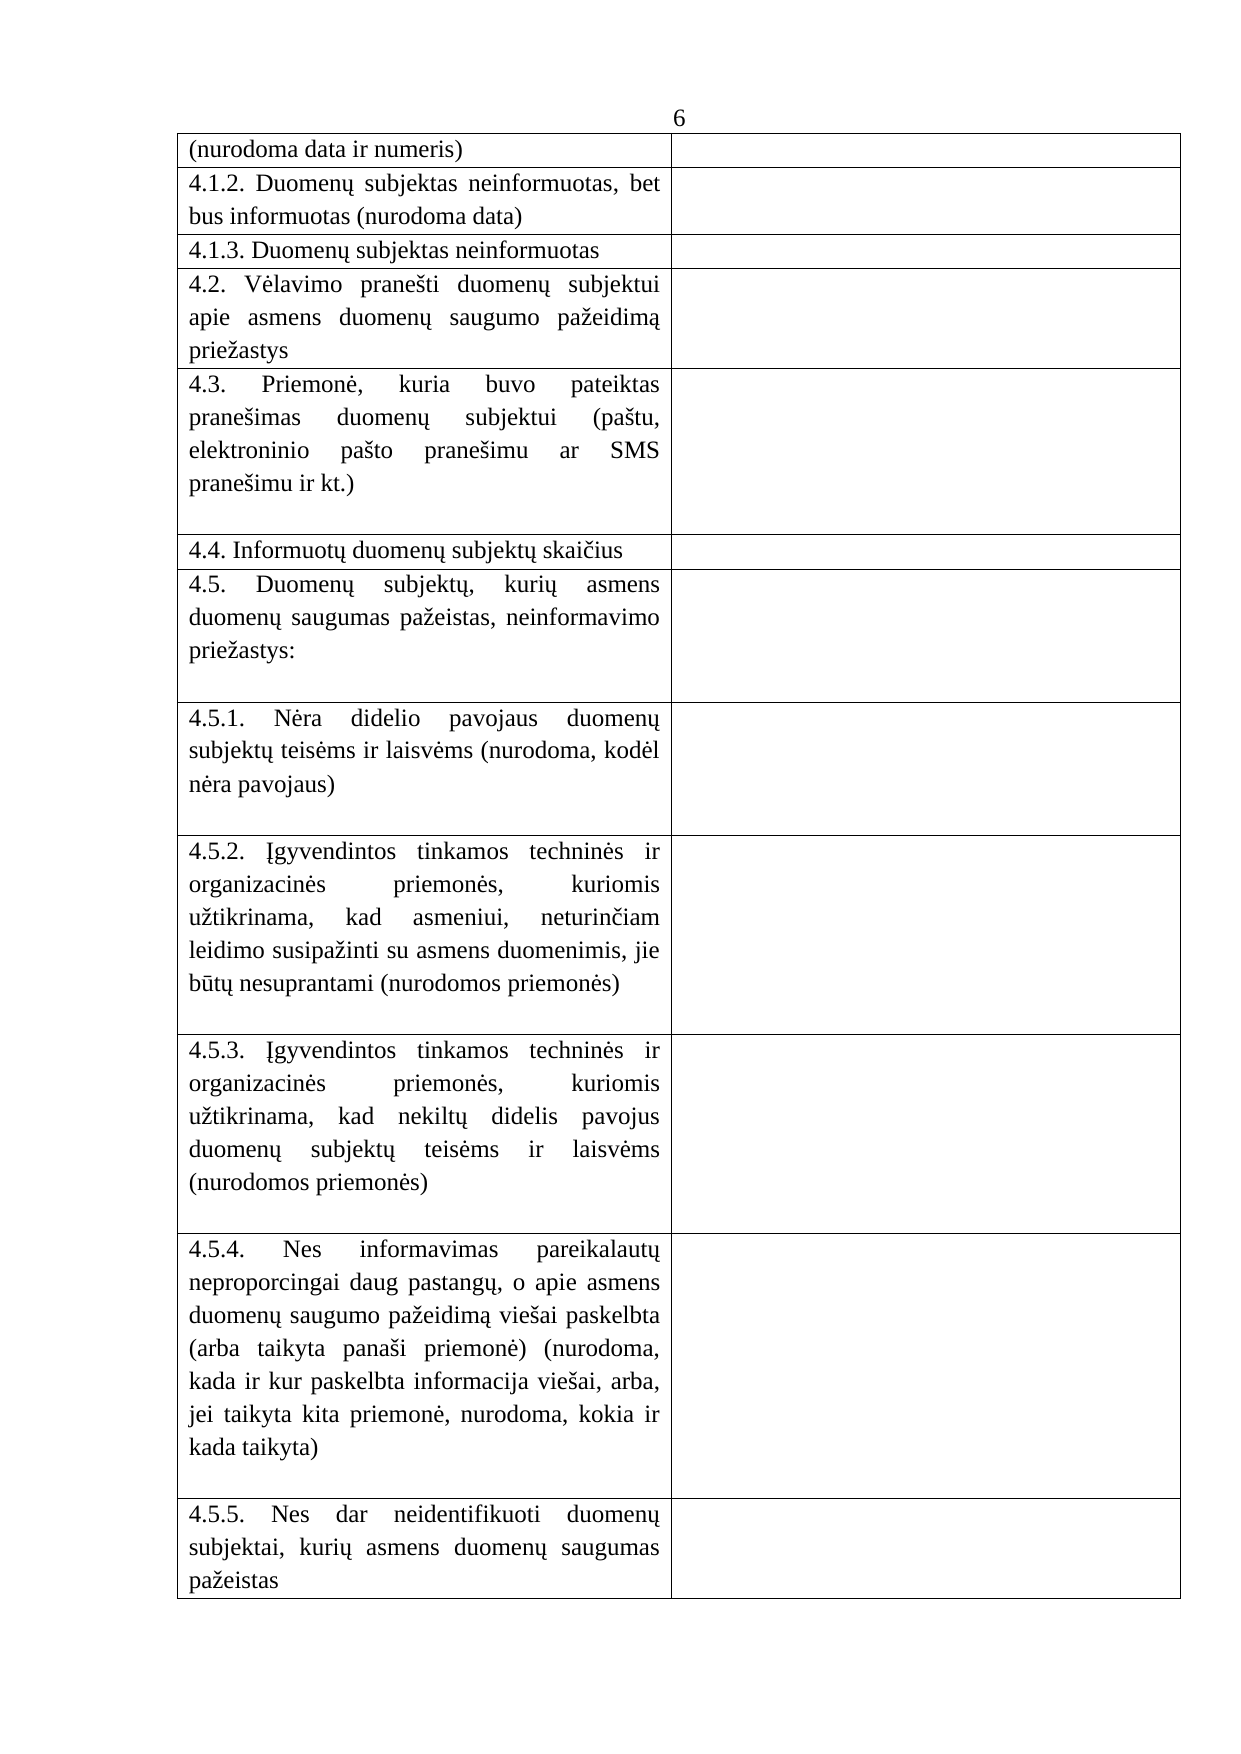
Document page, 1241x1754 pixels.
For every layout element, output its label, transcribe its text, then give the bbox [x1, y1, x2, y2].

table_cell 4.3. Priemonė, kuria buvo pateiktas pranešimas duomenų subjektui (paštu, elektroninio pašto pranešimu ar SMS pranešimu ir kt.) [178, 369, 671, 534]
table_cell [672, 269, 1180, 368]
table_cell [672, 703, 1180, 835]
table_cell [672, 369, 1180, 534]
table_cell 4.4. Informuotų duomenų subjektų skaičius [178, 535, 671, 568]
table_cell [672, 1035, 1180, 1233]
table_cell 4.5.3. Įgyvendintos tinkamos techninės ir organizacinės priemonės, kuriomis užtikrinama, kad nekiltų didelis pavojus duomenų subjektų teisėms ir laisvėms (nurodomos priemonės) [178, 1035, 671, 1233]
table_cell 4.5.5. Nes dar neidentifikuoti duomenų subjektai, kurių asmens duomenų saugumas pažeistas [178, 1499, 671, 1598]
table_cell [672, 1234, 1180, 1498]
table_cell 4.1.3. Duomenų subjektas neinformuotas [178, 235, 671, 268]
table_cell [672, 1499, 1180, 1598]
table_cell [672, 535, 1180, 568]
table_cell 4.2. Vėlavimo pranešti duomenų subjektui apie asmens duomenų saugumo pažeidimą priežastys [178, 269, 671, 368]
table_cell (nurodoma data ir numeris) [178, 134, 671, 167]
table_cell 4.5.2. Įgyvendintos tinkamos techninės ir organizacinės priemonės, kuriomis užtikrinama, kad asmeniui, neturinčiam leidimo susipažinti su asmens duomenimis, jie būtų nesuprantami (nurodomos priemonės) [178, 836, 671, 1034]
table_cell [672, 836, 1180, 1034]
table_cell 4.1.2. Duomenų subjektas neinformuotas, bet bus informuotas (nurodoma data) [178, 168, 671, 234]
table_cell [672, 168, 1180, 234]
table_cell 4.5.1. Nėra didelio pavojaus duomenų subjektų teisėms ir laisvėms (nurodoma, kodėl nėra pavojaus) [178, 703, 671, 835]
table_cell 4.5.4. Nes informavimas pareikalautų neproporcingai daug pastangų, o apie asmens duomenų saugumo pažeidimą viešai paskelbta (arba taikyta panaši priemonė) (nurodoma, kada ir kur paskelbta informacija viešai, arba, jei taikyta kita priemonė, nurodoma, kokia ir kada taikyta) [178, 1234, 671, 1498]
table_cell [672, 570, 1180, 702]
table_cell [672, 134, 1180, 167]
table_cell 4.5. Duomenų subjektų, kurių asmens duomenų saugumas pažeistas, neinformavimo priežastys: [178, 570, 671, 702]
table_cell [672, 235, 1180, 268]
